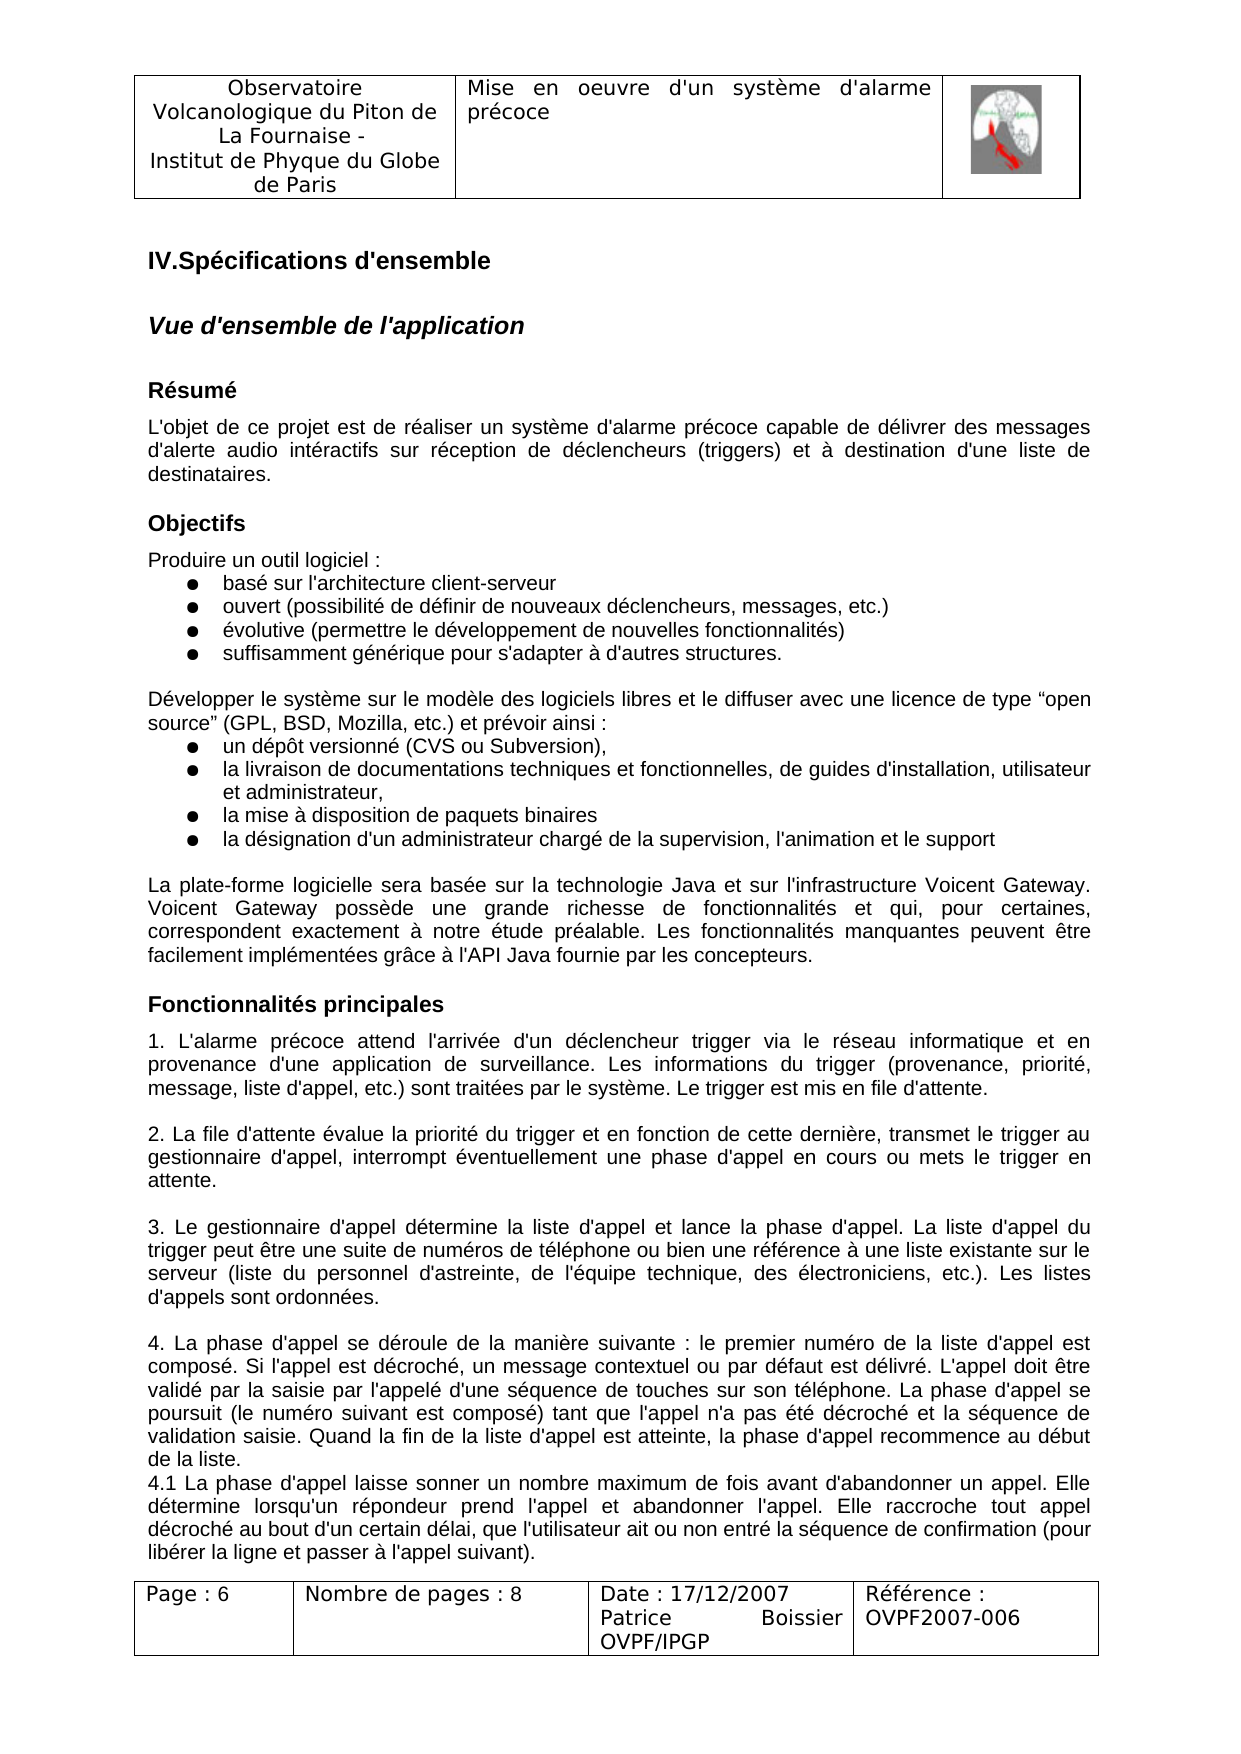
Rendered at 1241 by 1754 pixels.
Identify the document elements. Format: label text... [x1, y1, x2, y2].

text La plate-forme logicielle sera basée sur la technologie Java et sur l'infrastructure Voicent Gateway. Voicent Gateway possède une grande richesse de fonctionnalités et qui, pour certaines, correspondent exactement à notre étude préalable. Les fonctionnalités manquantes peuvent être facilement implémentées grâce à l'API Java fournie par les concepteurs. [148, 874, 1092, 967]
list ouvert (possibilité de définir de nouveaux déclencheurs, messages, etc.) [185, 595, 1092, 618]
text 3. Le gestionnaire d'appel détermine la liste d'appel et lance la phase d'appel. La liste d'appel du trigger peut être une suite de numéros de téléphone ou bien une référence à une liste existante sur le serveur (liste du personnel d'astreinte, de l'équipe technique, des électroniciens, etc.). Les listes d'appels sont ordonnées. [148, 1216, 1092, 1308]
text 4.1 La phase d'appel laisse sonner un nombre maximum de fois avant d'abandonner un appel. Elle détermine lorsqu'un répondeur prend l'appel et abandonner l'appel. Elle raccroche tout appel décroché au bout d'un certain délai, que l'utilisateur ait ou non entré la séquence de confirmation (pour libérer la ligne et passer à l'appel suivant). [148, 1471, 1092, 1564]
list basé sur l'architecture client-serveur [185, 572, 1092, 595]
subtitle Objectifs [148, 510, 1092, 536]
text Développer le système sur le modèle des logiciels libres et le diffuser avec une licence de type “open source” (GPL, BSD, Mozilla, etc.) et prévoir ainsi : [148, 688, 1092, 734]
subtitle Spécifications d'ensemble [148, 247, 1092, 274]
subtitle Fonctionnalités principales [148, 992, 1092, 1017]
text Produire un outil logiciel : [148, 548, 1092, 572]
list la mise à disposition de paquets binaires [185, 804, 1092, 827]
subtitle Vue d'ensemble de l'application [148, 312, 1092, 340]
picture [970, 85, 1042, 174]
list un dépôt versionné (CVS ou Subversion), [185, 734, 1092, 757]
text 2. La file d'attente évalue la priorité du trigger et en fonction de cette dernière, transmet le trigger au gestionnaire d'appel, interrompt éventuellement une phase d'appel en cours ou mets le trigger en attente. [148, 1123, 1092, 1192]
subtitle Résumé [148, 377, 1092, 403]
text L'objet de ce projet est de réaliser un système d'alarme précoce capable de délivrer des messages d'alerte audio intéractifs sur réception de déclencheurs (triggers) et à destination d'une liste de destinataires. [148, 416, 1092, 485]
list la livraison de documentations techniques et fonctionnelles, de guides d'installation, utilisateur et administrateur, [185, 757, 1092, 804]
list la désignation d'un administrateur chargé de la supervision, l'animation et le support [185, 827, 1092, 850]
text 4. La phase d'appel se déroule de la manière suivante : le premier numéro de la liste d'appel est composé. Si l'appel est décroché, un message contextuel ou par défaut est délivré. L'appel doit être validé par la saisie par l'appelé d'une séquence de touches sur son téléphone. La phase d'appel se poursuit (le numéro suivant est composé) tant que l'appel n'a pas été décroché et la séquence de validation saisie. Quand la fin de la liste d'appel est atteinte, la phase d'appel recommence au début de la liste. [148, 1332, 1092, 1471]
text 1. L'alarme précoce attend l'arrivée d'un déclencheur trigger via le réseau informatique et en provenance d'une application de surveillance. Les informations du trigger (provenance, priorité, message, liste d'appel, etc.) sont traitées par le système. Le trigger est mis en file d'attente. [148, 1030, 1092, 1099]
list évolutive (permettre le développement de nouvelles fonctionnalités) [185, 618, 1092, 641]
list suffisamment générique pour s'adapter à d'autres structures. [185, 641, 1092, 664]
